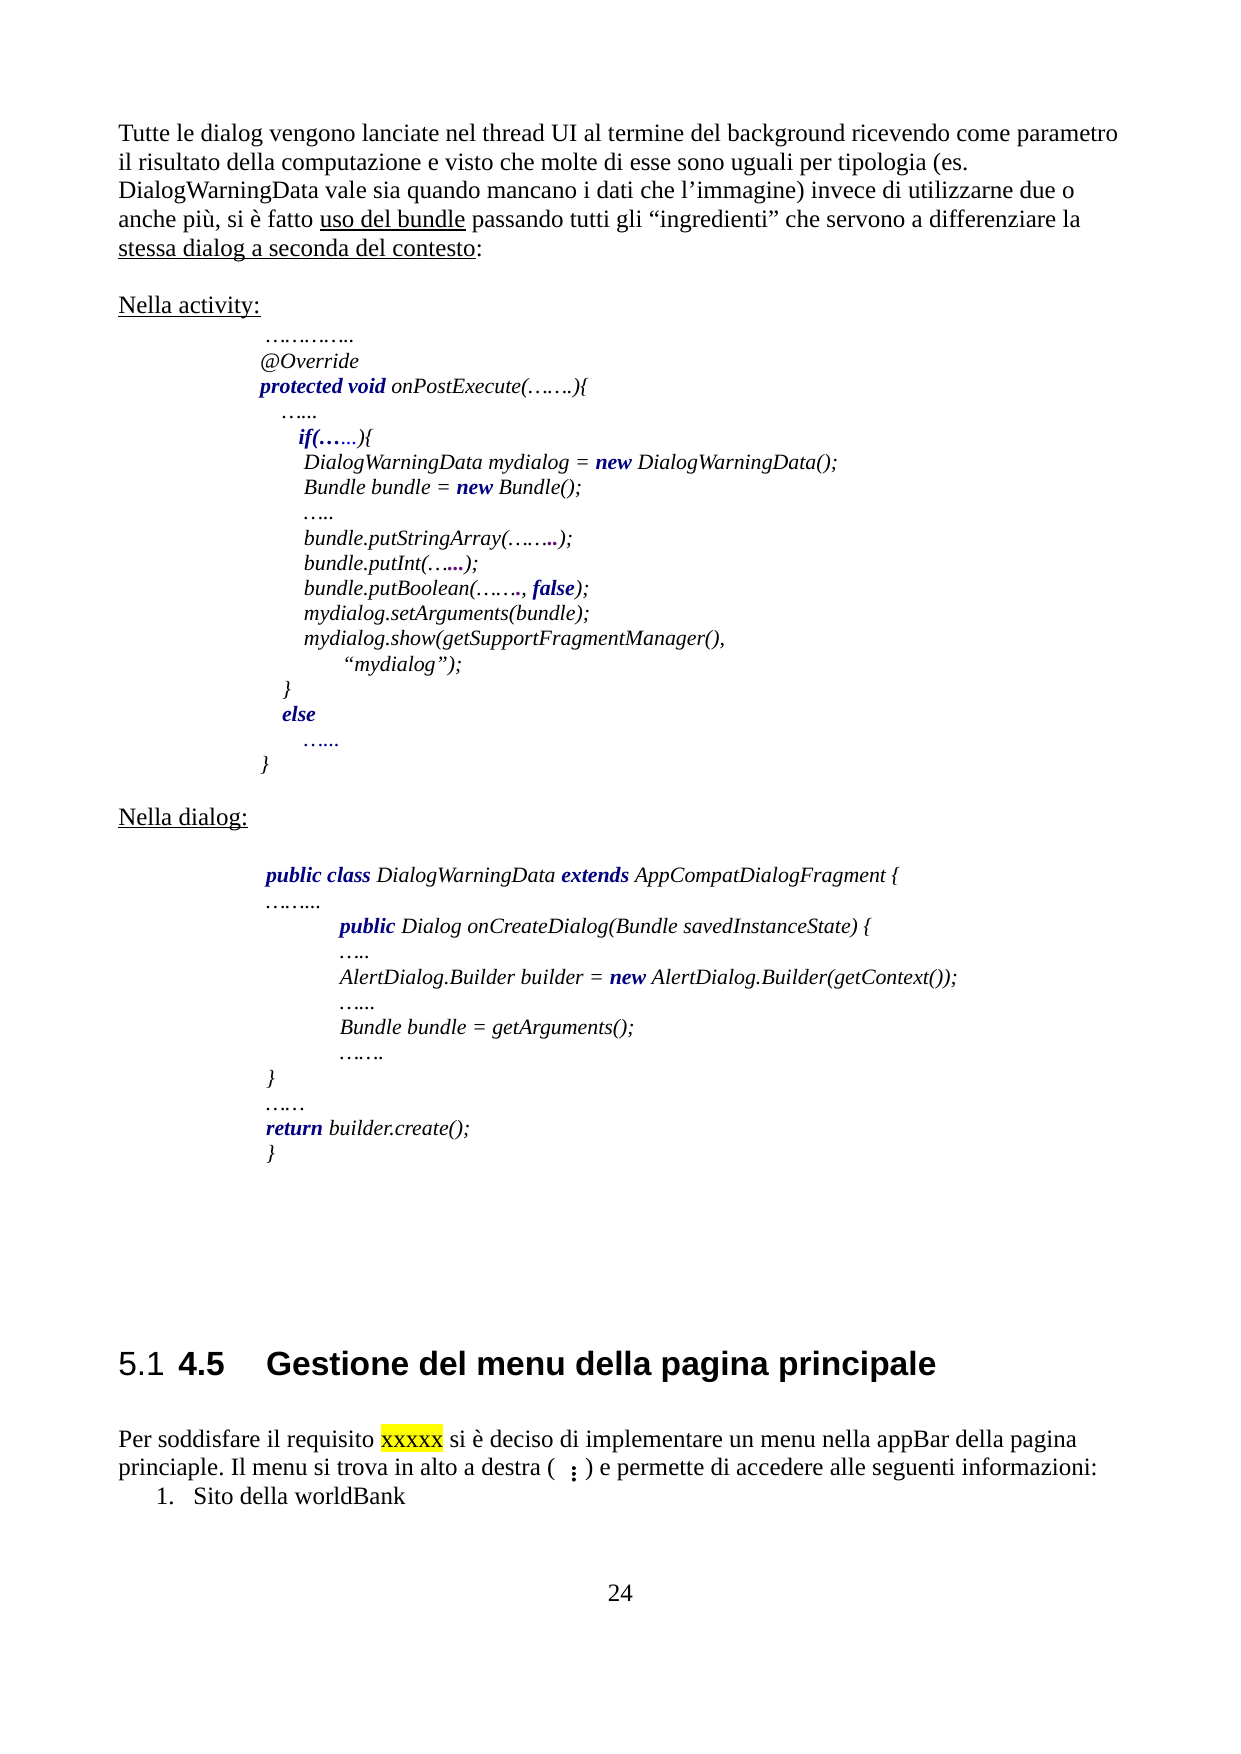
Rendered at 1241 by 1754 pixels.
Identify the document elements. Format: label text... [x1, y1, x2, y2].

text ………….. [118, 319, 1122, 348]
text @Override [260, 348, 1122, 373]
text …… [266, 1090, 1122, 1115]
text if(…...){ [260, 424, 1122, 449]
text ….. [260, 499, 1122, 524]
text mydialog.show(getSupportFragmentManager(), [260, 625, 1122, 651]
text ….. [266, 938, 1122, 964]
text public class DialogWarningData extends AppCompatDialogFragment { [118, 859, 1122, 888]
text Tutte le dialog vengono lanciate nel thread UI al termine del background ricevendo come parametro il risultato della computazione e visto che molte di esse sono uguali per tipologia (es. DialogWarningData vale sia quando mancano i dati che l’immagine) invece di utilizzarne due o anche più, si è fatto uso del bundle passando tutti gli “ingredienti” che servono a differenziare la stessa dialog a seconda del contesto: [118, 118, 1122, 262]
text AlertDialog.Builder builder = new AlertDialog.Builder(getContext()); [266, 964, 1122, 989]
text protected void onPostExecute(…….){ [260, 373, 1122, 398]
text } [260, 676, 1122, 701]
text return builder.create(); [118, 1115, 1122, 1140]
text Per soddisfare il requisito xxxxx si è deciso di implementare un menu nella appBar della pagina princiaple. Il menu si trova in alto a destra ( ) e permette di accedere alle seguenti informazioni: [118, 1424, 1122, 1481]
text bundle.putInt(…...); [260, 550, 1122, 575]
text ……... [118, 888, 1122, 913]
text mydialog.setArguments(bundle); [260, 600, 1122, 625]
list Sito della worldBank [156, 1481, 1122, 1510]
text else [260, 701, 1122, 726]
text bundle.putBoolean(……., false); [260, 575, 1122, 600]
text bundle.putStringArray(……..); [260, 524, 1122, 550]
picture [562, 1463, 585, 1485]
text …... [266, 989, 1122, 1014]
text } [260, 751, 1122, 777]
text Nella activity: [118, 291, 1122, 319]
subtitle 4.5 Gestione del menu della pagina principale [118, 1344, 1122, 1382]
text public Dialog onCreateDialog(Bundle savedInstanceState) { [266, 913, 1122, 938]
text …... [260, 398, 1122, 424]
text Bundle bundle = new Bundle(); [260, 474, 1122, 499]
text …... [260, 726, 1122, 751]
text ……. [266, 1039, 1122, 1064]
text Nella dialog: [118, 802, 1122, 831]
text } [266, 1064, 1122, 1090]
text “mydialog”); [260, 651, 1122, 676]
text DialogWarningData mydialog = new DialogWarningData(); [260, 449, 1122, 474]
text } [118, 1140, 1122, 1165]
text Bundle bundle = getArguments(); [266, 1014, 1122, 1039]
